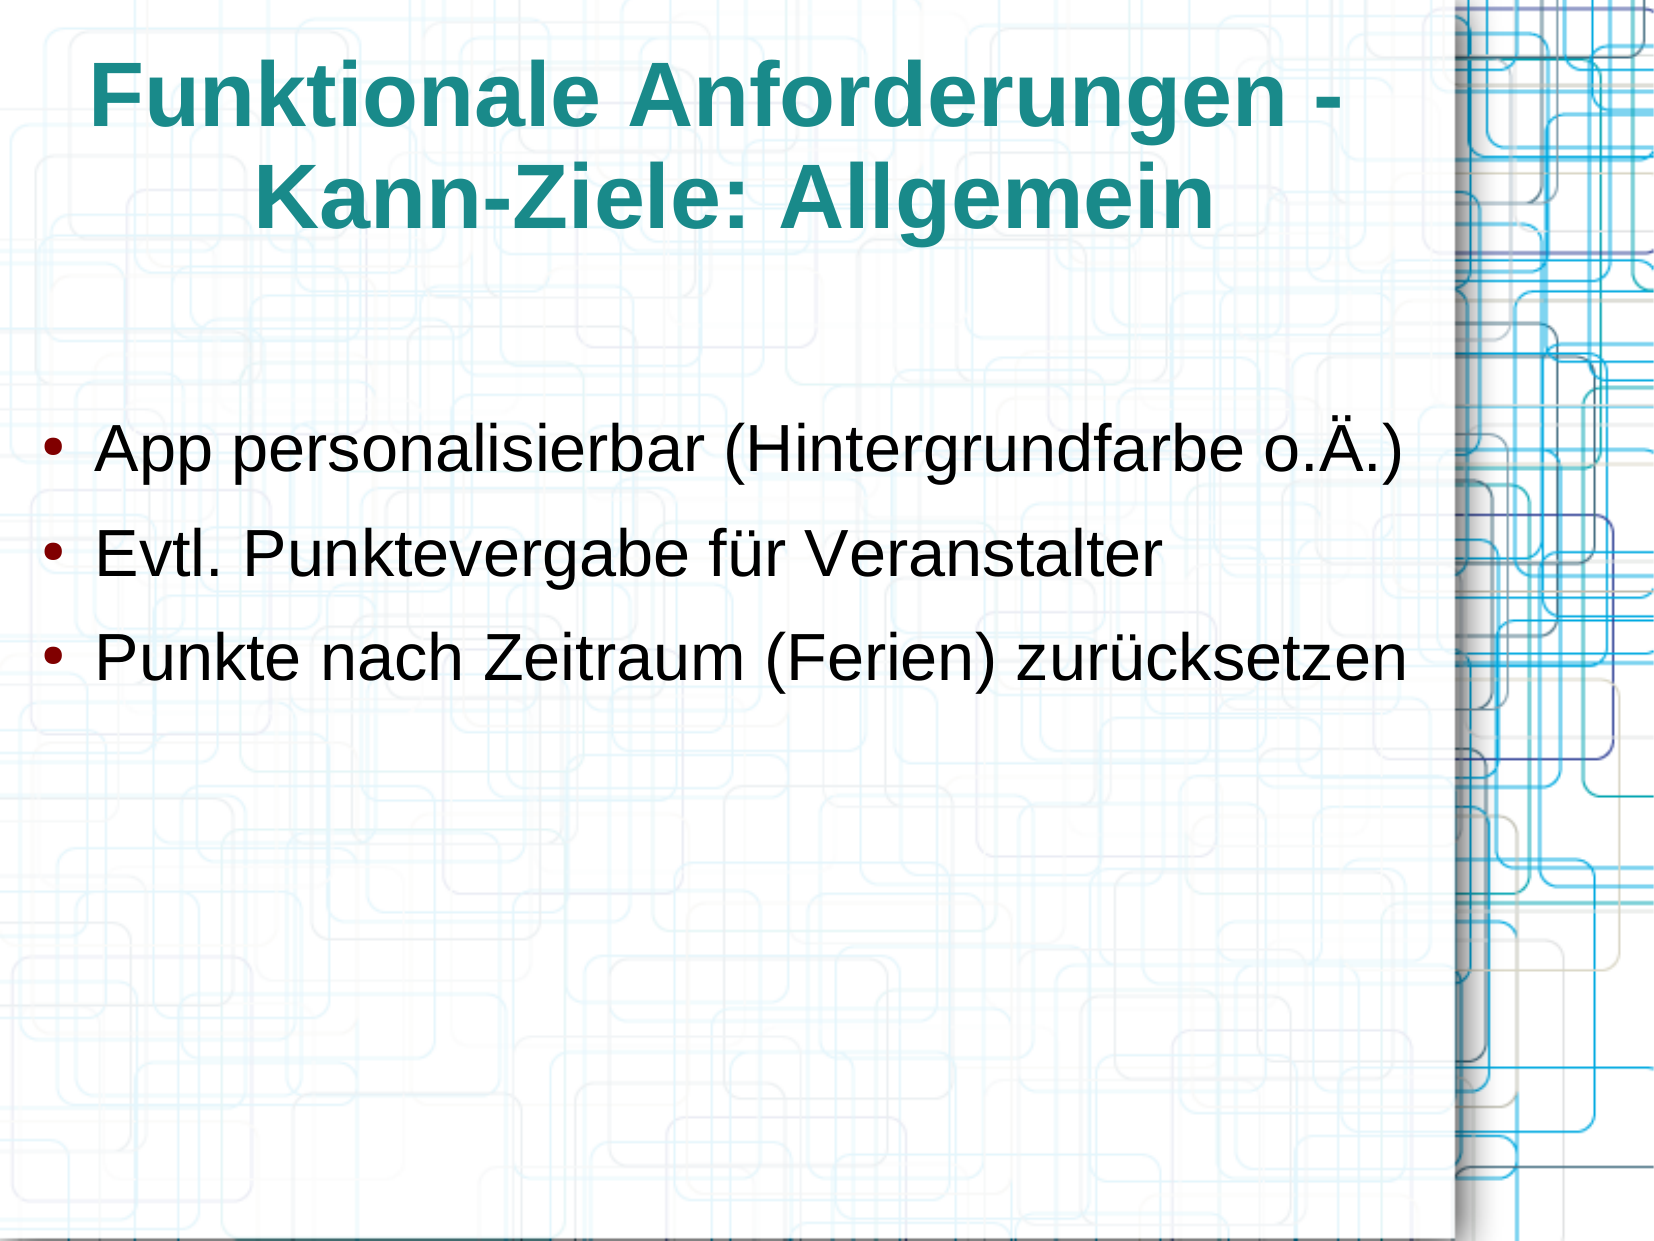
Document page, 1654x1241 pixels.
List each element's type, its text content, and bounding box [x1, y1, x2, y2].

picture [0, 0, 1654, 1241]
list App personalisierbar (Hintergrundfarbe o.Ä.) Evtl. Punktevergabe für Veranstalter Punkte nach Zeitraum (Ferien) zurücksetzen [23, 307, 1450, 1241]
title Funktionale Anforderungen - Kann-Ziele: Allgemein [5, 31, 1430, 260]
